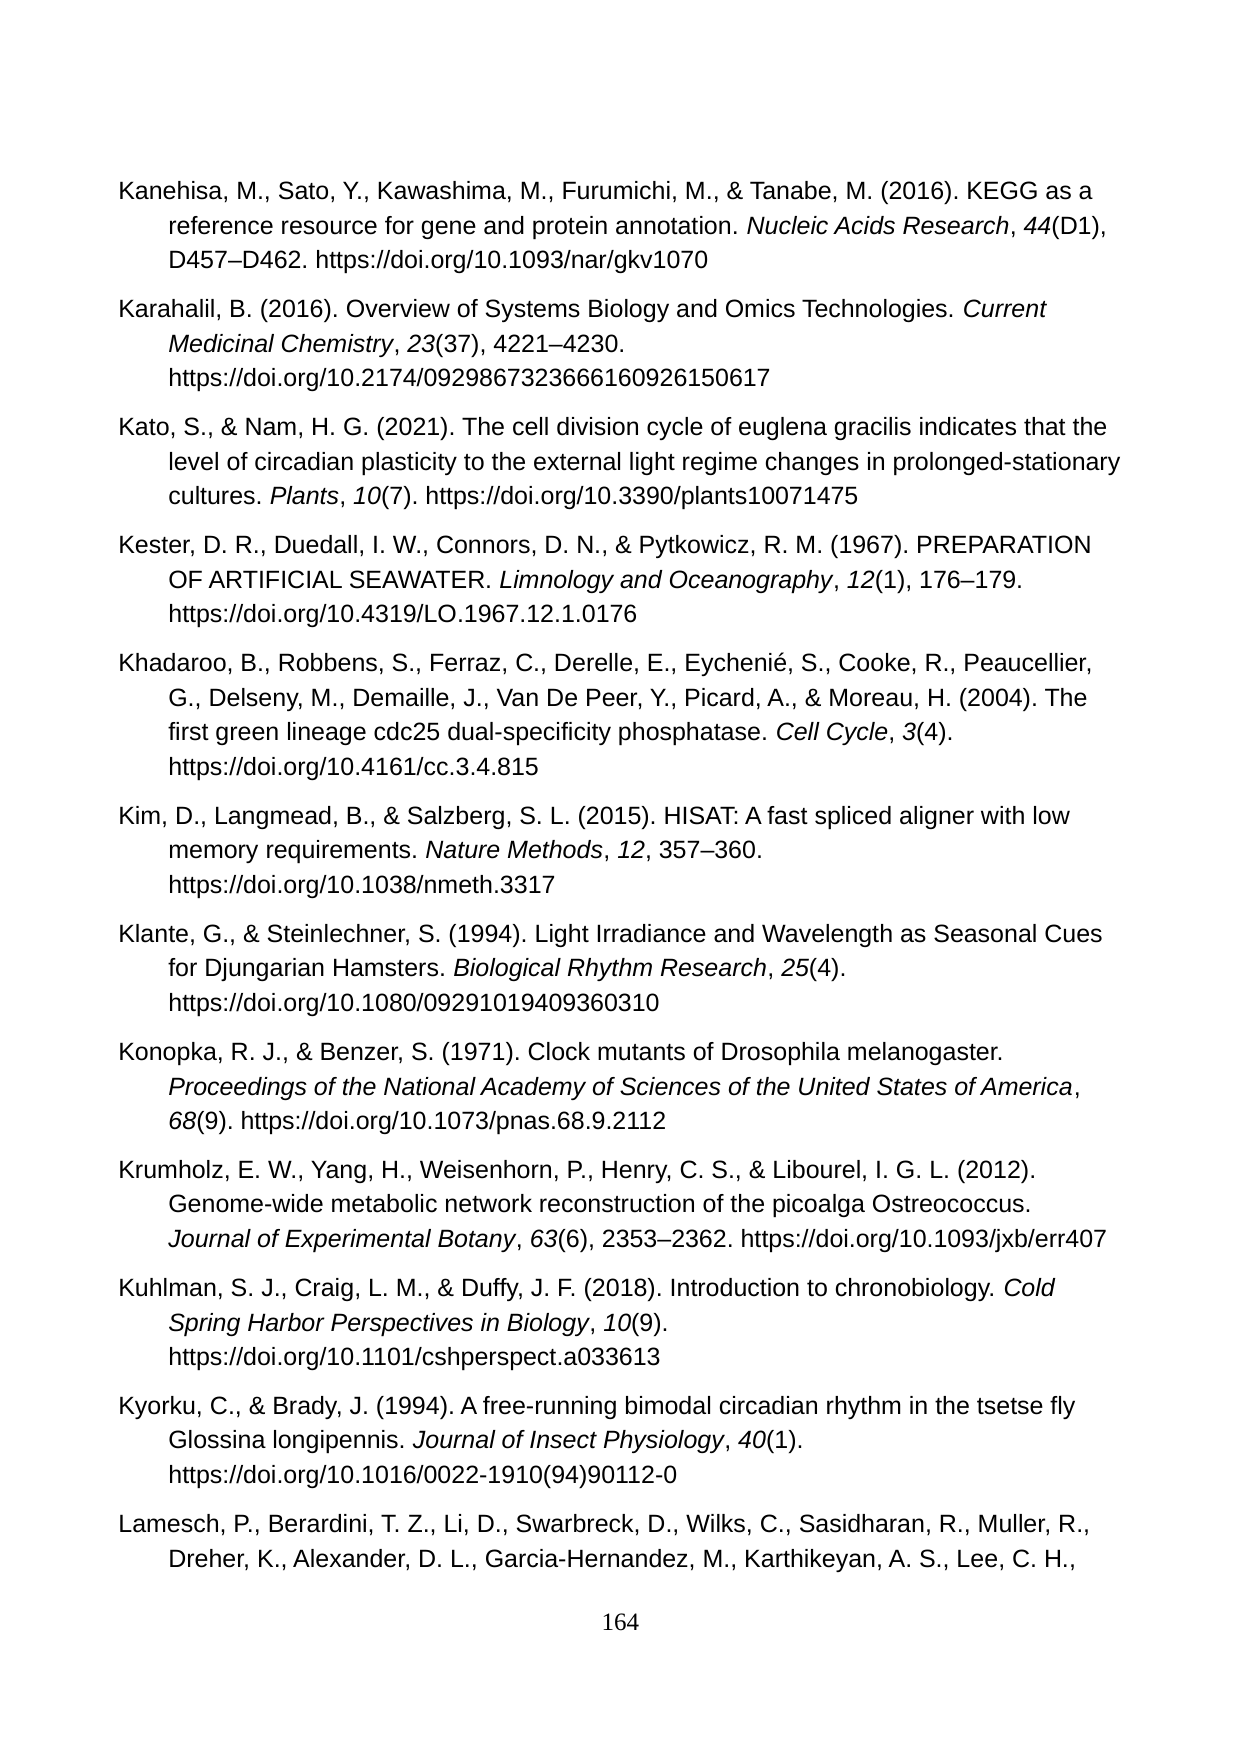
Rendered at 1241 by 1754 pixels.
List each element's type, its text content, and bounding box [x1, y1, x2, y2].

text Kim, D., Langmead, B., & Salzberg, S. L. (2015). HISAT: A fast spliced aligner with low memory requirements. Nature Methods, 12, 357–360. https://doi.org/10.1038/nmeth.3317 [118, 801, 1122, 899]
text Kester, D. R., Duedall, I. W., Connors, D. N., & Pytkowicz, R. M. (1967). PREPARATION OF ARTIFICIAL SEAWATER. Limnology and Oceanography, 12(1), 176–179. https://doi.org/10.4319/LO.1967.12.1.0176 [118, 530, 1122, 628]
text Konopka, R. J., & Benzer, S. (1971). Clock mutants of Drosophila melanogaster. Proceedings of the National Academy of Sciences of the United States of America, 68(9). https://doi.org/10.1073/pnas.68.9.2112 [118, 1037, 1122, 1135]
text Lamesch, P., Berardini, T. Z., Li, D., Swarbreck, D., Wilks, C., Sasidharan, R., Muller, R., Dreher, K., Alexander, D. L., Garcia-Hernandez, M., Karthikeyan, A. S., Lee, C. H., [118, 1509, 1122, 1572]
text Kato, S., & Nam, H. G. (2021). The cell division cycle of euglena gracilis indicates that the level of circadian plasticity to the external light regime changes in prolonged‐stationary cultures. Plants, 10(7). https://doi.org/10.3390/plants10071475 [118, 412, 1122, 510]
text Karahalil, B. (2016). Overview of Systems Biology and Omics Technologies. Current Medicinal Chemistry, 23(37), 4221–4230. https://doi.org/10.2174/0929867323666160926150617 [118, 294, 1122, 392]
text Kyorku, C., & Brady, J. (1994). A free-running bimodal circadian rhythm in the tsetse fly Glossina longipennis. Journal of Insect Physiology, 40(1). https://doi.org/10.1016/0022-1910(94)90112-0 [118, 1391, 1122, 1489]
text Klante, G., & Steinlechner, S. (1994). Light Irradiance and Wavelength as Seasonal Cues for Djungarian Hamsters. Biological Rhythm Research, 25(4). https://doi.org/10.1080/09291019409360310 [118, 919, 1122, 1017]
text Kuhlman, S. J., Craig, L. M., & Duffy, J. F. (2018). Introduction to chronobiology. Cold Spring Harbor Perspectives in Biology, 10(9). https://doi.org/10.1101/cshperspect.a033613 [118, 1273, 1122, 1371]
text Khadaroo, B., Robbens, S., Ferraz, C., Derelle, E., Eychenié, S., Cooke, R., Peaucellier, G., Delseny, M., Demaille, J., Van De Peer, Y., Picard, A., & Moreau, H. (2004). The first green lineage cdc25 dual-specificity phosphatase. Cell Cycle, 3(4). https://doi.org/10.4161/cc.3.4.815 [118, 648, 1122, 781]
text Kanehisa, M., Sato, Y., Kawashima, M., Furumichi, M., & Tanabe, M. (2016). KEGG as a reference resource for gene and protein annotation. Nucleic Acids Research, 44(D1), D457–D462. https://doi.org/10.1093/nar/gkv1070 [118, 176, 1122, 274]
text Krumholz, E. W., Yang, H., Weisenhorn, P., Henry, C. S., & Libourel, I. G. L. (2012). Genome-wide metabolic network reconstruction of the picoalga Ostreococcus. Journal of Experimental Botany, 63(6), 2353–2362. https://doi.org/10.1093/jxb/err407 [118, 1155, 1122, 1253]
